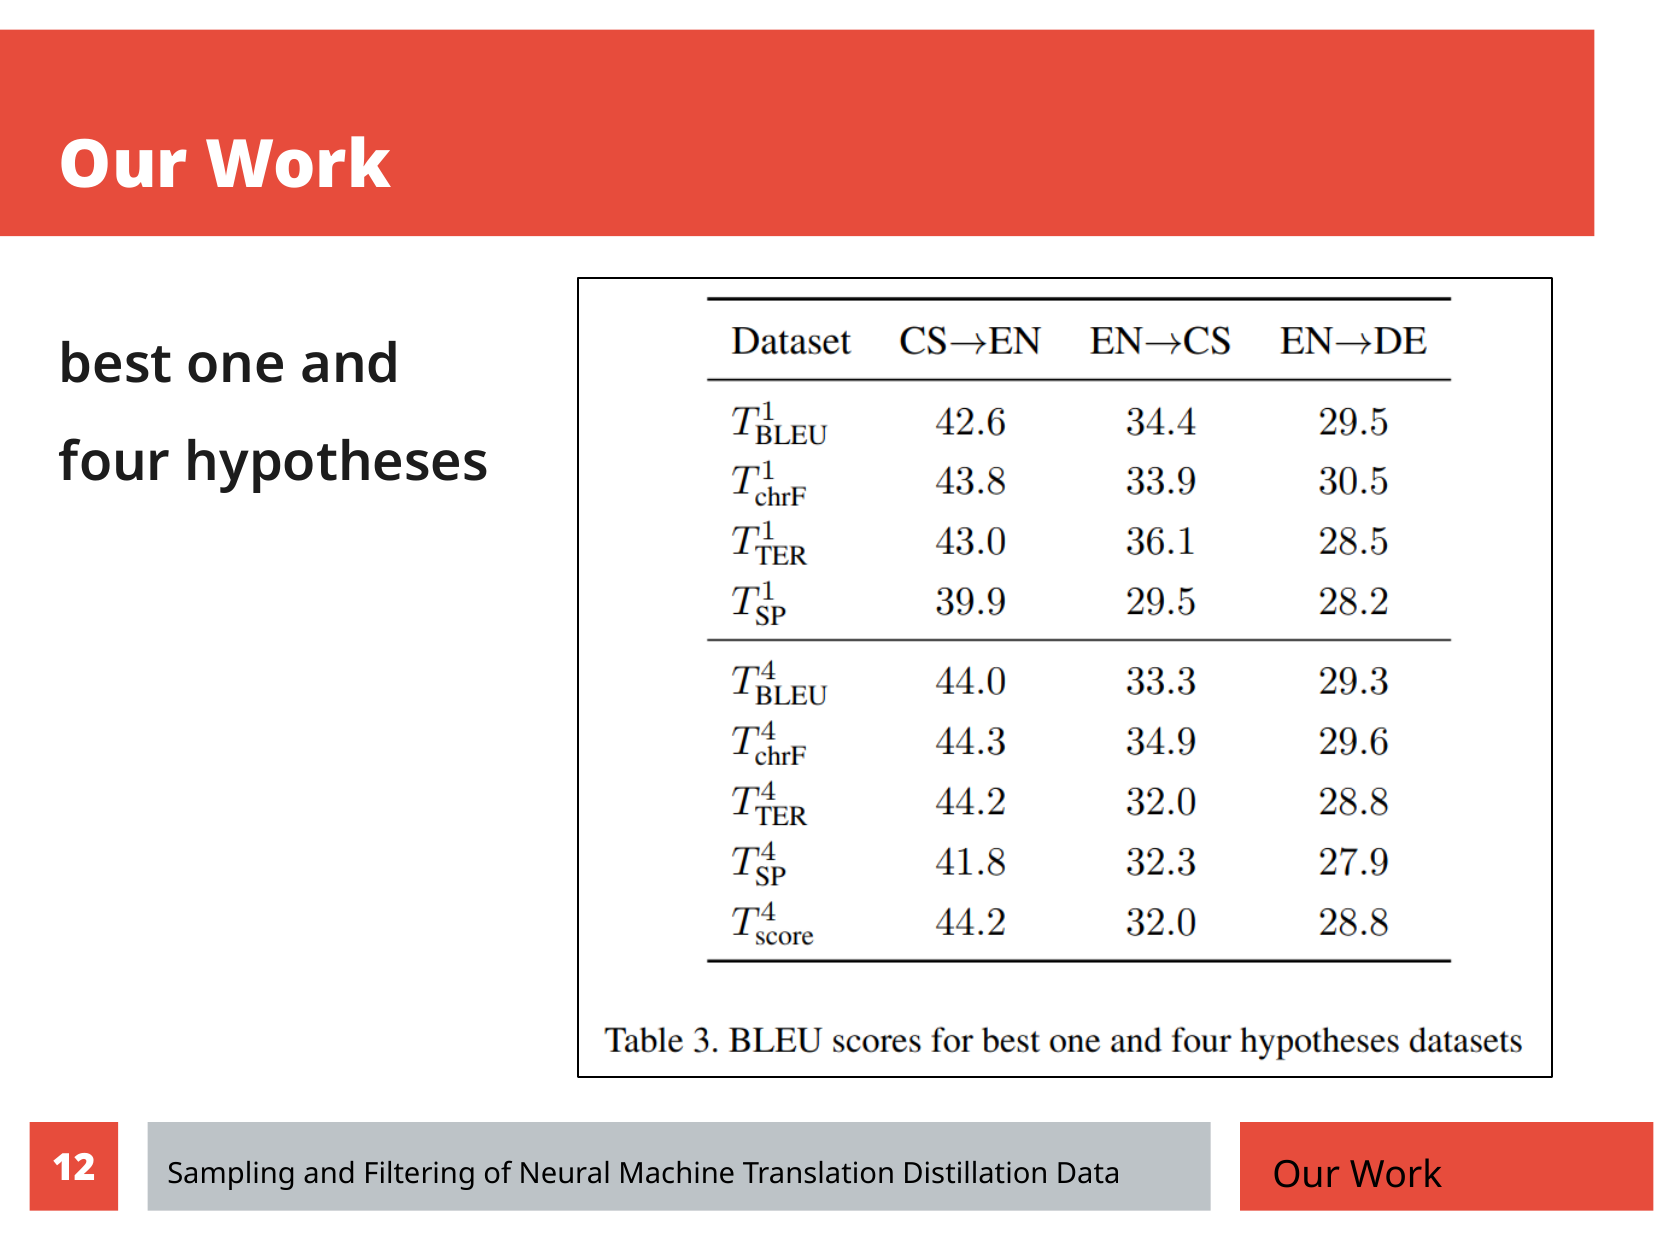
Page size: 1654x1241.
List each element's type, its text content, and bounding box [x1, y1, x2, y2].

list best one and four hypotheses [59, 324, 1565, 1093]
title Our Work [59, 59, 1595, 207]
picture [578, 279, 1551, 1076]
text_box Sampling and Filtering of Neural Machine Translation Distillation Data [152, 1145, 1201, 1195]
text_box Our Work [1257, 1140, 1636, 1199]
